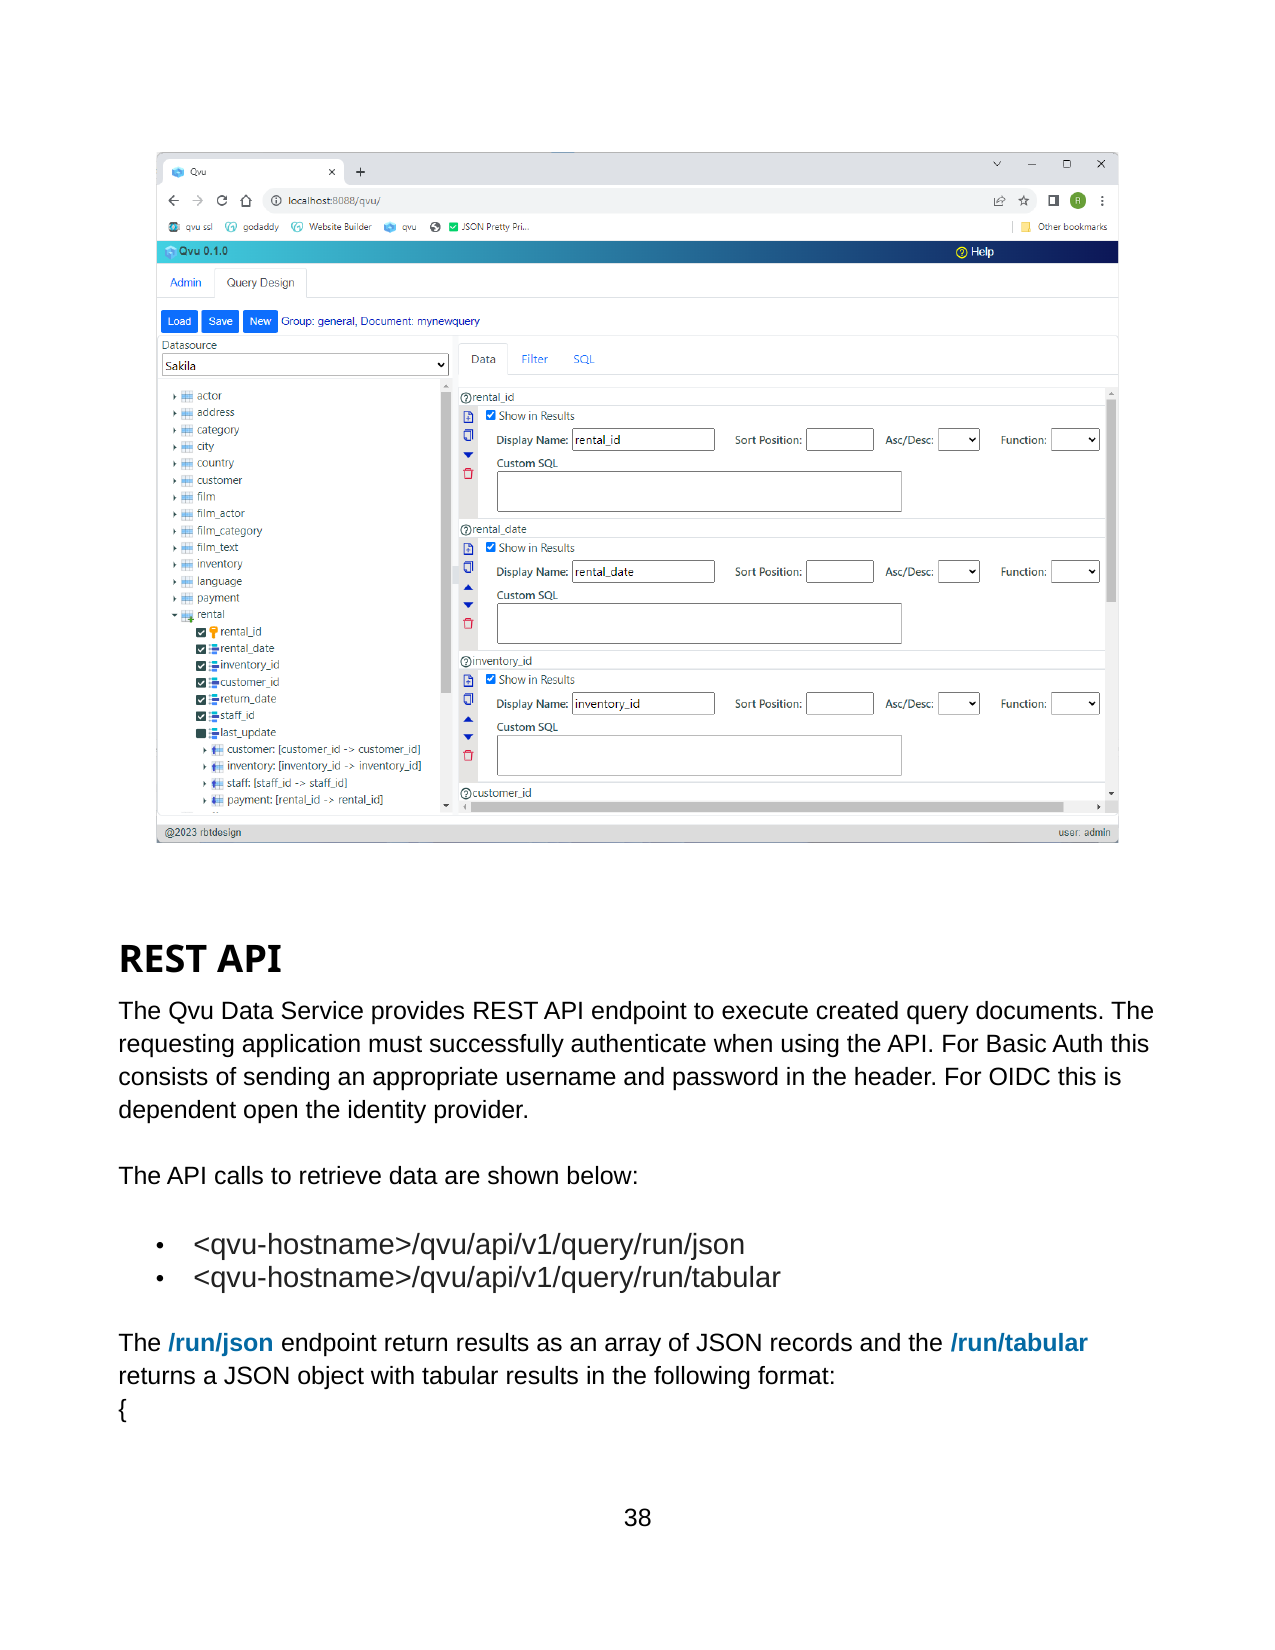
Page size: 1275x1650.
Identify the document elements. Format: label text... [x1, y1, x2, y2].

text The API calls to retrieve data are shown below: [118, 1161, 1157, 1190]
text { [118, 1394, 1157, 1422]
subtitle REST API [118, 932, 1157, 983]
picture [156, 152, 1119, 843]
text The Qvu Data Service provides REST API endpoint to execute created query documents. The requesting application must successfully authenticate when using the API. For Basic Auth this consists of sending an appropriate username and password in the header. For OIDC this is dependent open the identity provider. [118, 996, 1157, 1124]
list <qvu-hostname>/qvu/api/v1/query/run/tabular [156, 1261, 1157, 1294]
text The /run/json endpoint return results as an array of JSON records and the /run/tabular returns a JSON object with tabular results in the following format: [118, 1328, 1157, 1389]
list <qvu-hostname>/qvu/api/v1/query/run/json [156, 1227, 1157, 1261]
